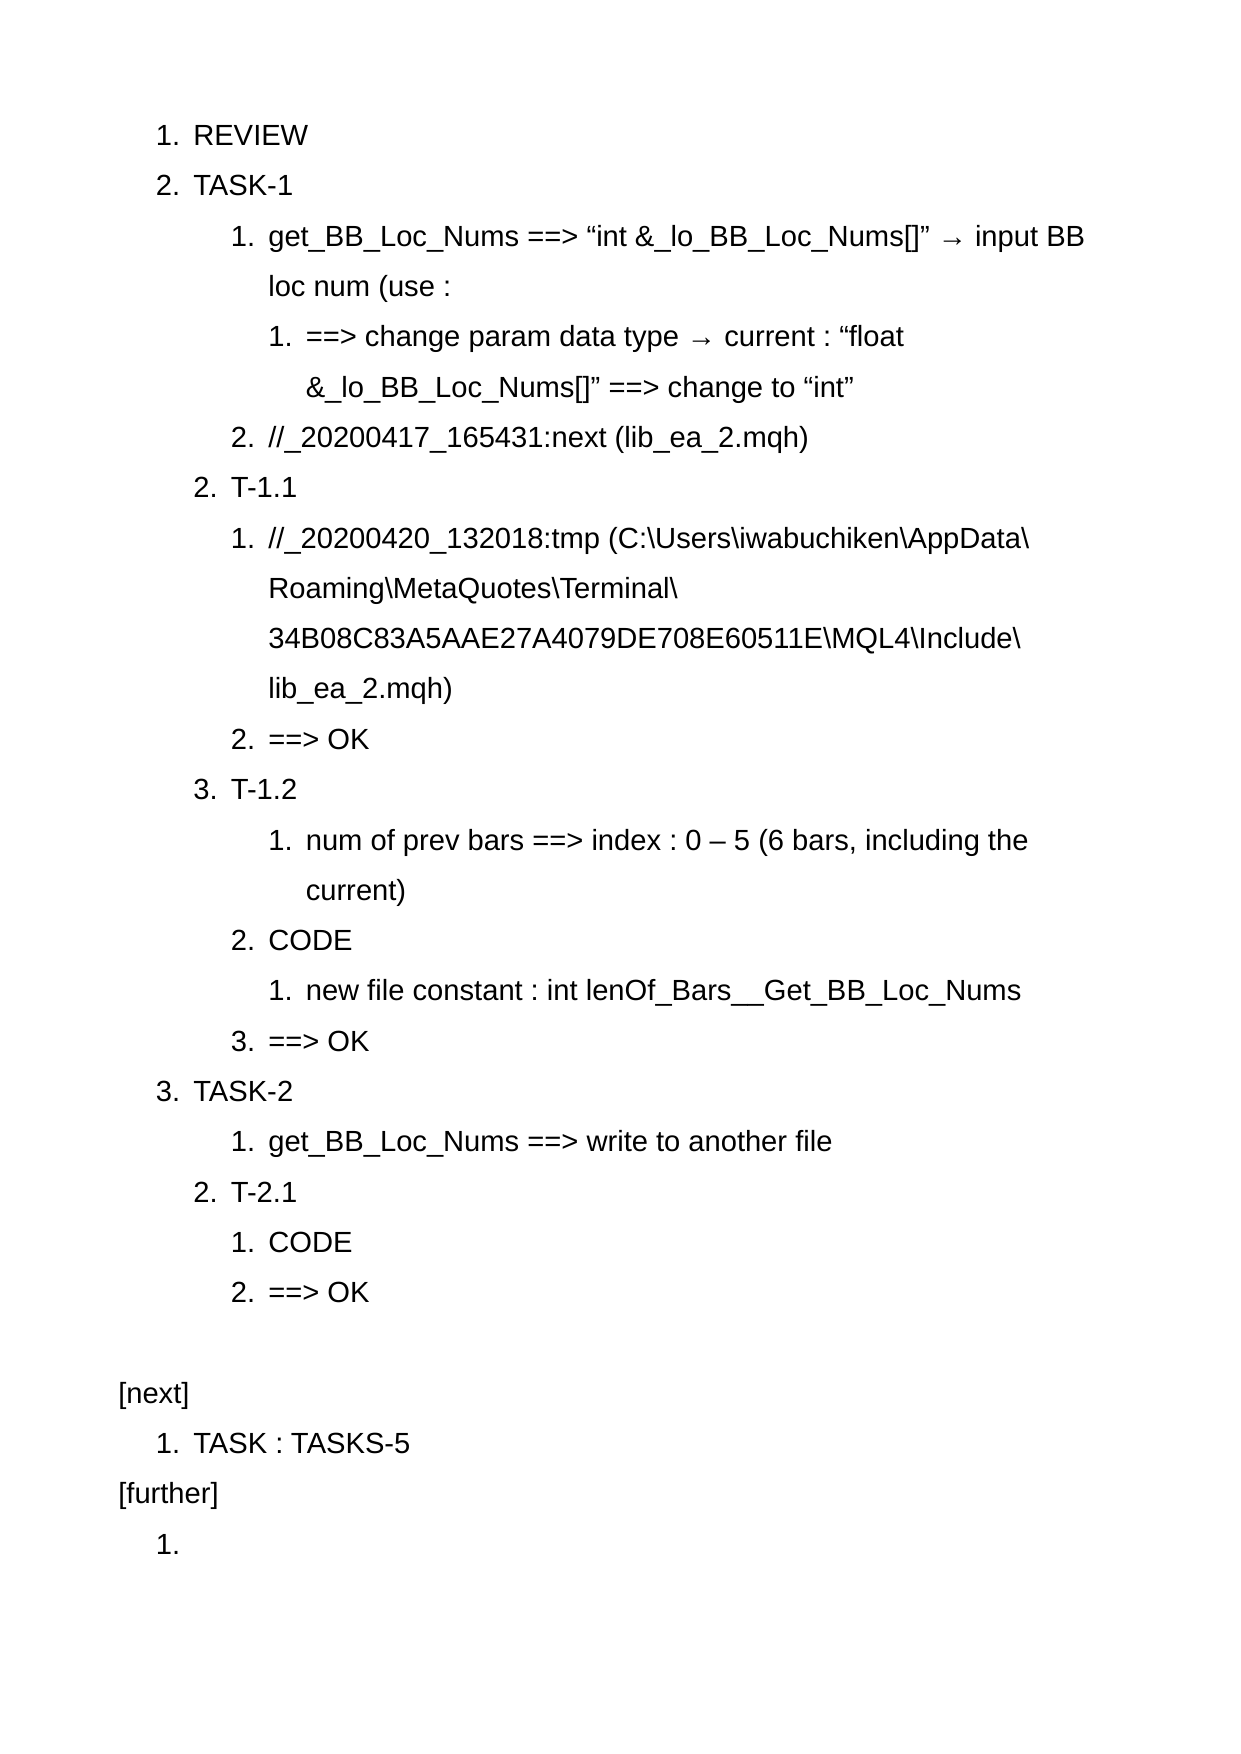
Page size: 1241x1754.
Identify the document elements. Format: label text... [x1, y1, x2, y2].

list new file constant : int lenOf_Bars__Get_BB_Loc_Nums [268, 973, 1122, 1007]
list T-2.1 [193, 1175, 1122, 1208]
list //_20200420_132018:tmp (C:\Users\iwabuchiken\AppData\Roaming\MetaQuotes\Terminal\34B08C83A5AAE27A4079DE708E60511E\MQL4\Include\lib_ea_2.mqh) [231, 521, 1122, 705]
list REVIEW [156, 118, 1122, 152]
text [next] [118, 1376, 1122, 1409]
list get_BB_Loc_Nums ==> “int &_lo_BB_Loc_Nums[]” → input BB loc num (use : [231, 219, 1122, 303]
list TASK-2 [156, 1074, 1122, 1108]
list TASK : TASKS-5 [156, 1426, 1122, 1460]
list ==> OK [231, 1024, 1122, 1057]
text [118, 1577, 1122, 1613]
list TASK-1 [156, 168, 1122, 202]
list CODE [231, 923, 1122, 957]
list num of prev bars ==> index : 0 – 5 (6 bars, including the current) [268, 822, 1122, 906]
list ==> change param data type → current : “float &_lo_BB_Loc_Nums[]” ==> change to “int” [268, 319, 1122, 403]
list ==> OK [231, 722, 1122, 755]
list get_BB_Loc_Nums ==> write to another file [231, 1124, 1122, 1158]
list //_20200417_165431:next (lib_ea_2.mqh) [231, 420, 1122, 453]
text [further] [118, 1477, 1122, 1510]
list ==> OK [231, 1275, 1122, 1309]
list CODE [231, 1225, 1122, 1258]
list T-1.2 [193, 772, 1122, 806]
list T-1.1 [193, 470, 1122, 504]
